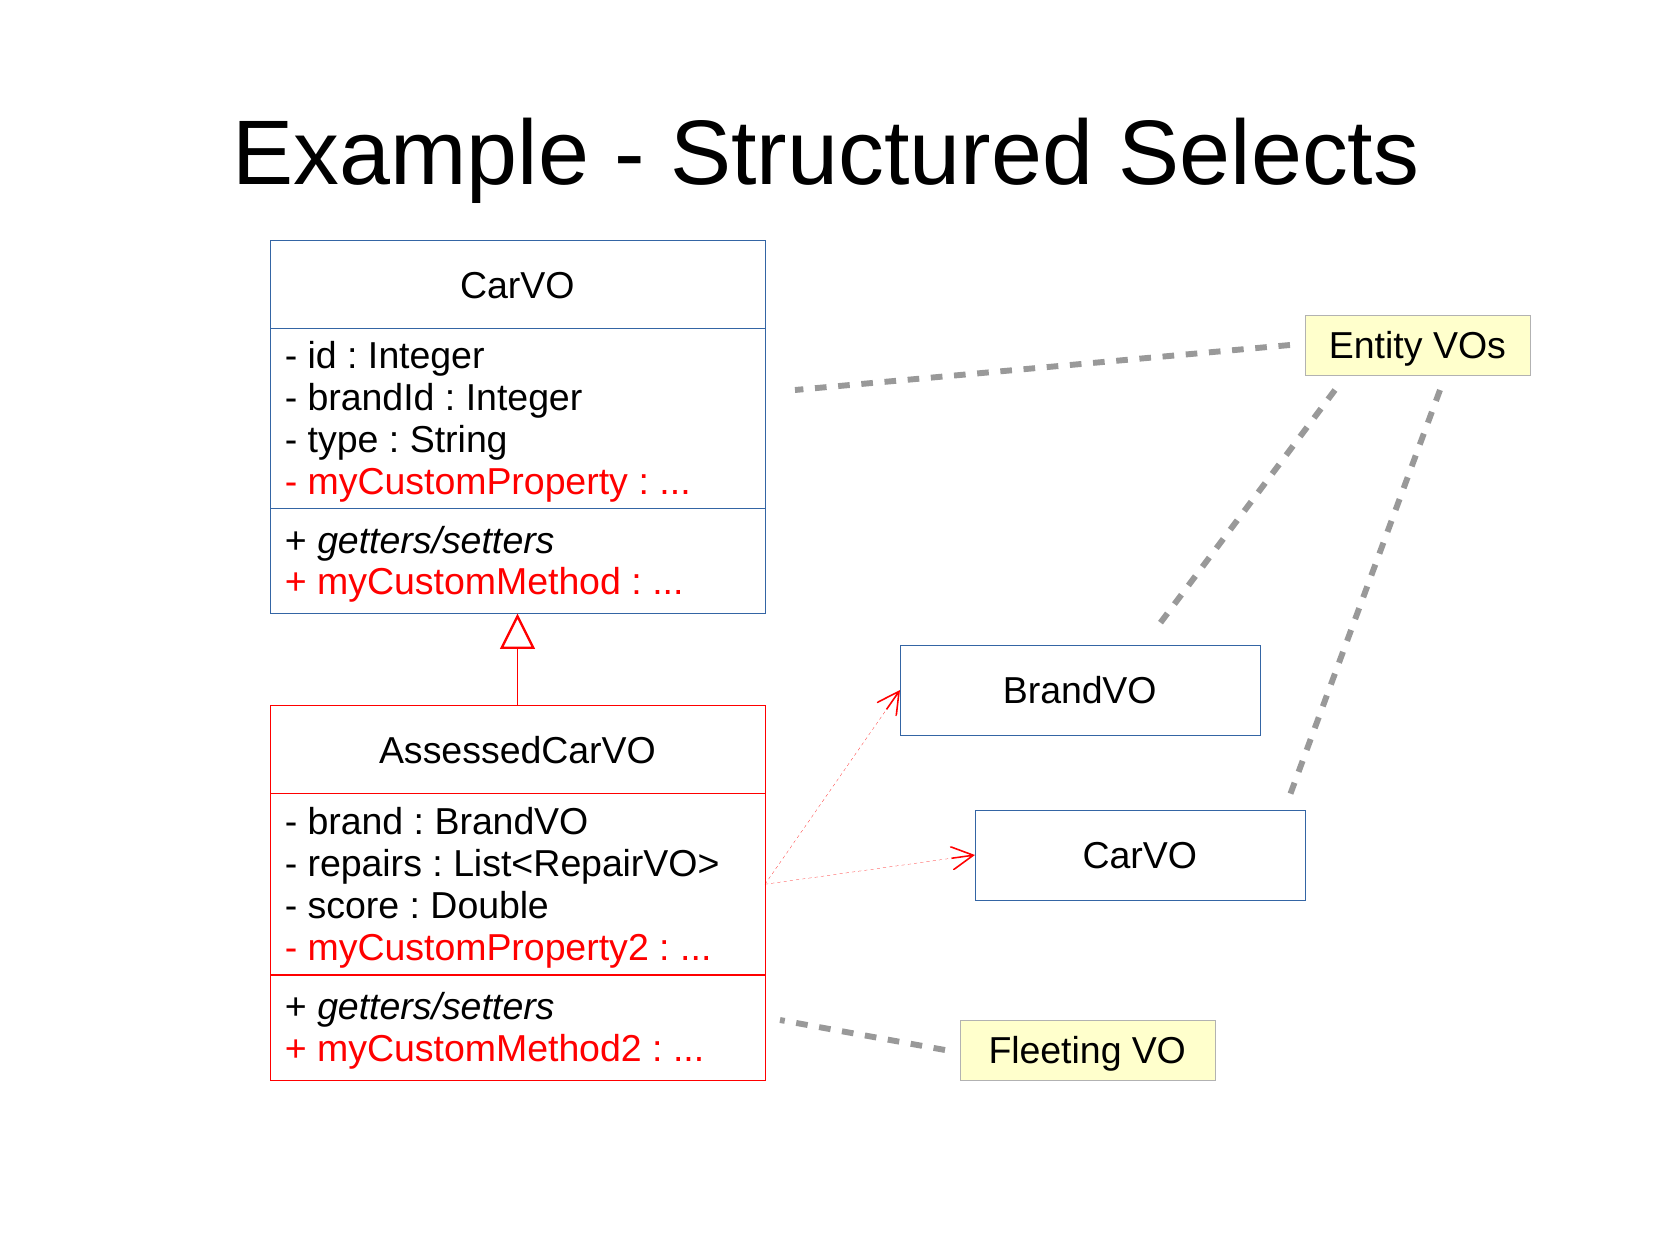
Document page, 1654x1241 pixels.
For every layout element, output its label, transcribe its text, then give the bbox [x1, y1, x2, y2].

text_box - id : Integer - brandId : Integer - type : String - myCustomProperty : ... [270, 328, 766, 508]
text_box AssessedCarVO [270, 705, 766, 793]
text_box BrandVO [900, 645, 1261, 736]
text_box + getters/setters + myCustomMethod : ... [270, 508, 766, 614]
text_box Fleeting VO [960, 1020, 1216, 1081]
text_box Entity VOs [1305, 315, 1531, 376]
title Example - Structured Selects [82, 49, 1571, 257]
text_box - brand : BrandVO - repairs : List<RepairVO> - score : Double - myCustomProperty2 : ... [270, 793, 766, 975]
text_box CarVO [975, 810, 1306, 901]
text_box CarVO [270, 240, 766, 328]
text_box + getters/setters + myCustomMethod2 : ... [270, 975, 766, 1081]
